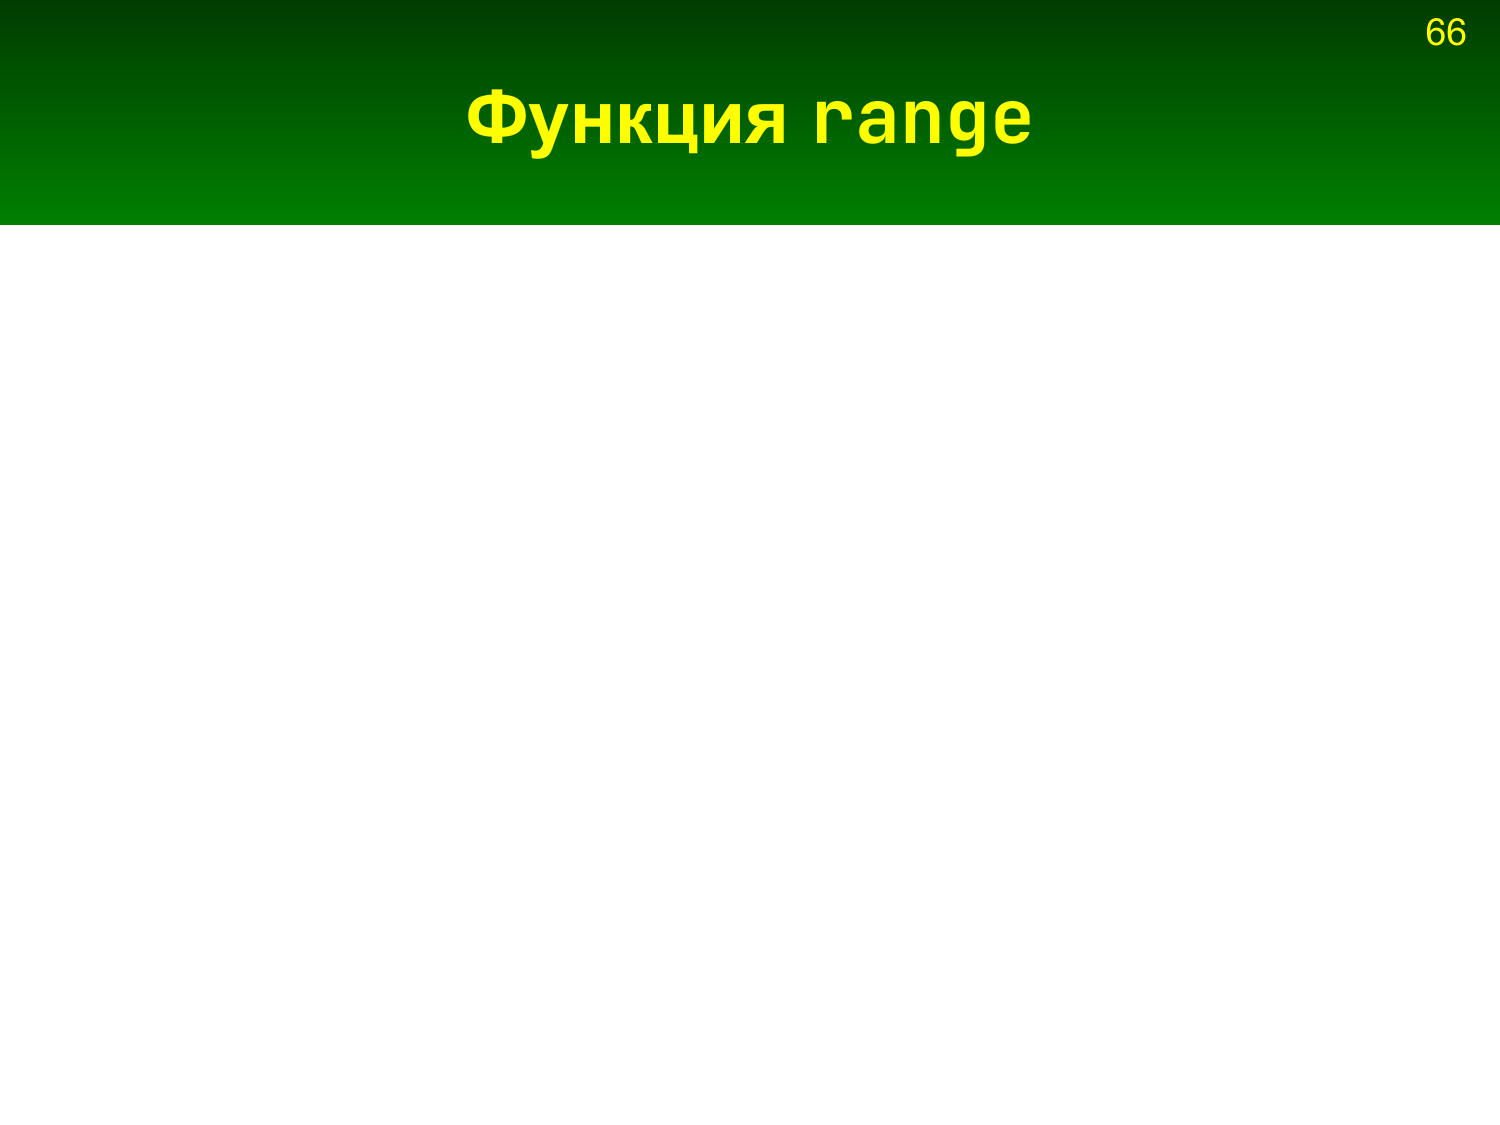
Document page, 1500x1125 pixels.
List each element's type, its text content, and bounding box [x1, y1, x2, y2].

title Функция range [75, 11, 1426, 215]
